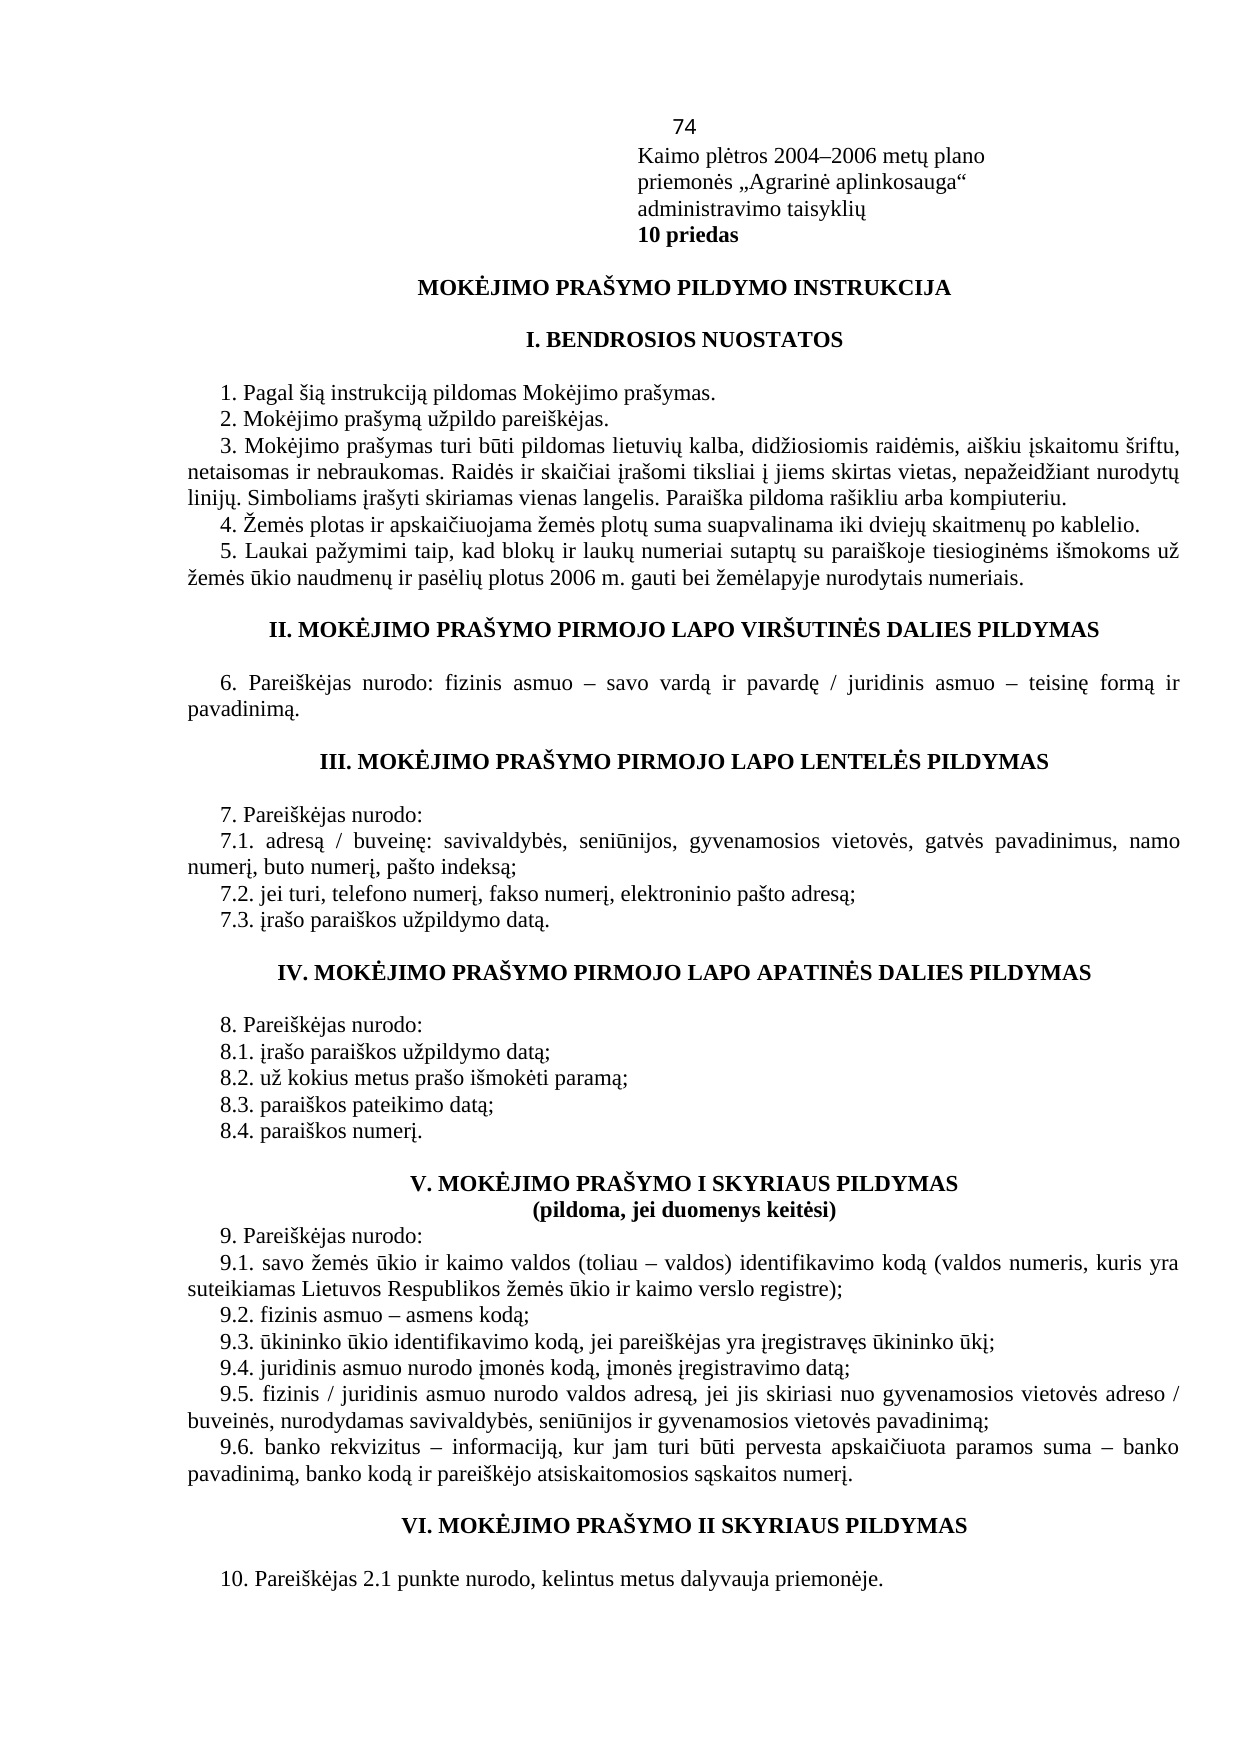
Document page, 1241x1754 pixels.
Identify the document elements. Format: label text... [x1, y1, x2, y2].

text 9.6. banko rekvizitus – informaciją, kur jam turi būti pervesta apskaičiuota paramos suma – banko pavadinimą, banko kodą ir pareiškėjo atsiskaitomosios sąskaitos numerį. [187, 1433, 1181, 1486]
text 9.5. fizinis / juridinis asmuo nurodo valdos adresą, jei jis skiriasi nuo gyvenamosios vietovės adreso / buveinės, nurodydamas savivaldybės, seniūnijos ir gyvenamosios vietovės pavadinimą; [187, 1381, 1181, 1433]
text 1. Pagal šią instrukciją pildomas Mokėjimo prašymas. [187, 379, 1181, 405]
text 9. Pareiškėjas nurodo: [187, 1222, 1181, 1249]
text I. BENDROSIOS NUOSTATOS [187, 326, 1181, 353]
text II. MOKĖJIMO PRAŠYMO PIRMOJO LAPO VIRŠUTINĖS DALIES PILDYMAS [187, 616, 1181, 643]
text 8. Pareiškėjas nurodo: [187, 1012, 1181, 1038]
text 9.2. fizinis asmuo – asmens kodą; [187, 1301, 1181, 1328]
text III. MOKĖJIMO PRAŠYMO PIRMOJO LAPO LENTELĖS PILDYMAS [187, 748, 1181, 774]
text 9.3. ūkininko ūkio identifikavimo kodą, jei pareiškėjas yra įregistravęs ūkininko ūkį; [187, 1328, 1181, 1354]
text V. MOKĖJIMO PRAŠYMO I SKYRIAUS PILDYMAS [187, 1170, 1181, 1196]
text 3. Mokėjimo prašymas turi būti pildomas lietuvių kalba, didžiosiomis raidėmis, aiškiu įskaitomu šriftu, netaisomas ir nebraukomas. Raidės ir skaičiai įrašomi tiksliai į jiems skirtas vietas, nepažeidžiant nurodytų linijų. Simboliams įrašyti skiriamas vienas langelis. Paraiška pildoma rašikliu arba kompiuteriu. [187, 432, 1181, 511]
text 10 priedas [187, 221, 1181, 247]
text 7.2. jei turi, telefono numerį, fakso numerį, elektroninio pašto adresą; [187, 880, 1181, 906]
text 9.1. savo žemės ūkio ir kaimo valdos (toliau – valdos) identifikavimo kodą (valdos numeris, kuris yra suteikiamas Lietuvos Respublikos žemės ūkio ir kaimo verslo registre); [187, 1249, 1181, 1301]
text 7. Pareiškėjas nurodo: [187, 801, 1181, 827]
text VI. MOKĖJIMO PRAŠYMO II SKYRIAUS PILDYMAS [187, 1512, 1181, 1539]
text 8.2. už kokius metus prašo išmokėti paramą; [187, 1064, 1181, 1091]
text 5. Laukai pažymimi taip, kad blokų ir laukų numeriai sutaptų su paraiškoje tiesioginėms išmokoms už žemės ūkio naudmenų ir pasėlių plotus 2006 m. gauti bei žemėlapyje nurodytais numeriais. [187, 537, 1181, 590]
text 8.4. paraiškos numerį. [187, 1117, 1181, 1143]
text (pildoma, jei duomenys keitėsi) [187, 1196, 1181, 1222]
text 2. Mokėjimo prašymą užpildo pareiškėjas. [187, 405, 1181, 432]
text 9.4. juridinis asmuo nurodo įmonės kodą, įmonės įregistravimo datą; [187, 1354, 1181, 1381]
text 6. Pareiškėjas nurodo: fizinis asmuo – savo vardą ir pavardę / juridinis asmuo – teisinę formą ir pavadinimą. [187, 669, 1181, 722]
text 8.3. paraiškos pateikimo datą; [187, 1091, 1181, 1117]
text priemonės „Agrarinė aplinkosauga“ [187, 168, 1181, 194]
text 7.1. adresą / buveinę: savivaldybės, seniūnijos, gyvenamosios vietovės, gatvės pavadinimus, namo numerį, buto numerį, pašto indeksą; [187, 827, 1181, 880]
text 4. Žemės plotas ir apskaičiuojama žemės plotų suma suapvalinama iki dviejų skaitmenų po kablelio. [187, 511, 1181, 537]
text Kaimo plėtros 2004–2006 metų plano [187, 142, 1181, 168]
text administravimo taisyklių [187, 194, 1181, 221]
text MOKĖJIMO PRAŠYMO PILDYMO INSTRUKCIJA [187, 274, 1181, 300]
text 7.3. įrašo paraiškos užpildymo datą. [187, 906, 1181, 932]
text 8.1. įrašo paraiškos užpildymo datą; [187, 1038, 1181, 1064]
text 10. Pareiškėjas 2.1 punkte nurodo, kelintus metus dalyvauja priemonėje. [187, 1565, 1181, 1591]
text IV. MOKĖJIMO PRAŠYMO PIRMOJO LAPO APATINĖS DALIES PILDYMAS [187, 959, 1181, 985]
